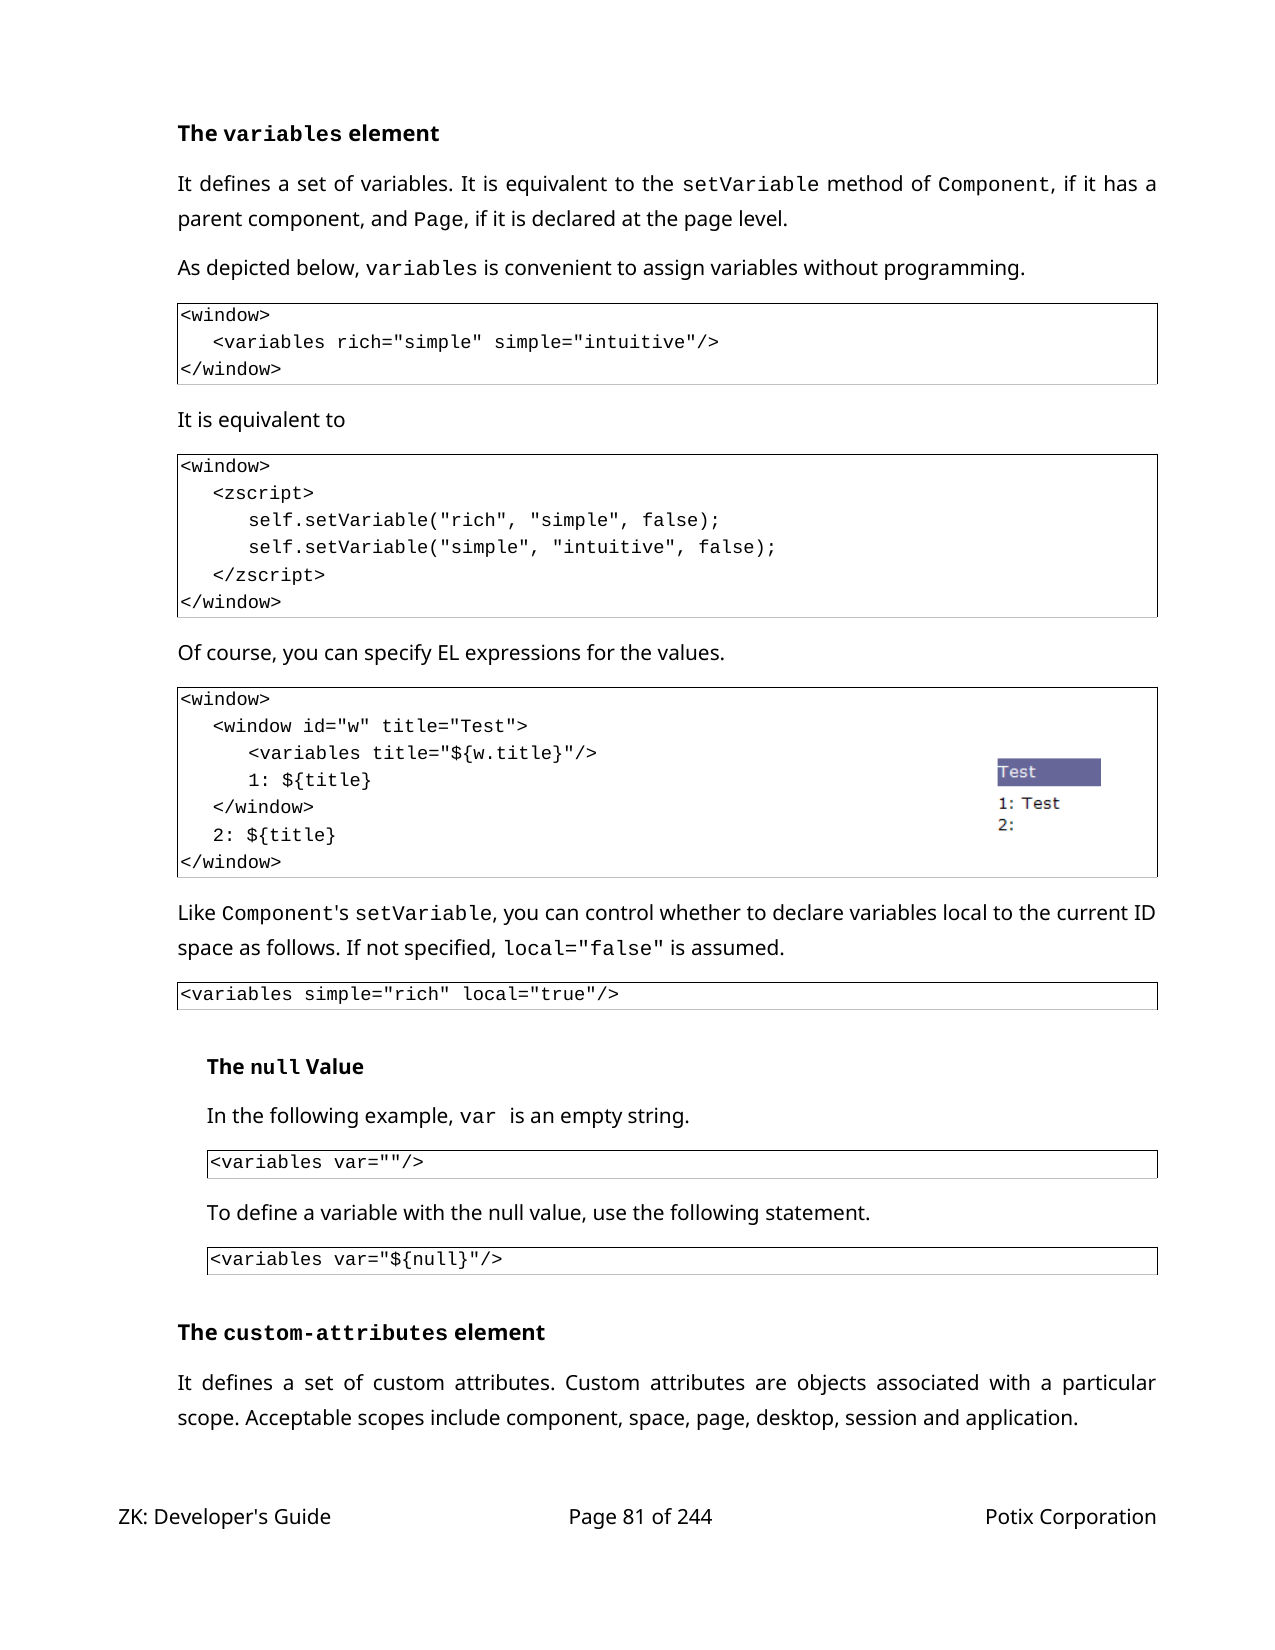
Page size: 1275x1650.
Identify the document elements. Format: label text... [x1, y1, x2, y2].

text <variables simple="rich" local="true"/> [178, 983, 1157, 1009]
text Like Component's setVariable, you can control whether to declare variables local to the current ID space as follows. If not specified, local="false" is assumed. [177, 898, 1157, 962]
text self.setVariable("simple", "intuitive", false); [178, 535, 1157, 560]
text <zscript> [178, 481, 1157, 505]
text [1101, 795, 1157, 819]
text <window> [178, 304, 1157, 327]
picture [994, 756, 1101, 833]
subtitle The custom-attributes element [177, 1317, 1157, 1347]
text 1: ${title} [178, 768, 994, 792]
text In the following example, var is an empty string. [207, 1101, 1157, 1130]
text </window> [178, 850, 1157, 877]
text It defines a set of custom attributes. Custom attributes are objects associated with a particular scope. Acceptable scopes include component, space, page, desktop, session and application. [177, 1368, 1157, 1431]
text <variables var=""/> [208, 1151, 1157, 1178]
subtitle The null Value [207, 1052, 1157, 1081]
text self.setVariable("rich", "simple", false); [178, 508, 1157, 532]
text </window> [178, 795, 994, 819]
text <variables var="${null}"/> [208, 1248, 1157, 1274]
text <window> [178, 455, 1157, 478]
text </window> [178, 357, 1157, 384]
text <variables rich="simple" simple="intuitive"/> [178, 330, 1157, 354]
text [1101, 768, 1157, 792]
text It defines a set of variables. It is equivalent to the setVariable method of Component, if it has a parent component, and Page, if it is declared at the page level. [177, 169, 1157, 233]
text It is equivalent to [177, 405, 1157, 433]
text Of course, you can specify EL expressions for the values. [177, 638, 1157, 666]
text <variables title="${w.title}"/> [178, 741, 1157, 765]
text <window> [178, 688, 1157, 711]
text As depicted below, variables is convenient to assign variables without programming. [177, 253, 1157, 282]
text <window id="w" title="Test"> [178, 714, 1157, 738]
text </window> [178, 590, 1157, 617]
subtitle The variables element [177, 118, 1157, 148]
text 2: ${title} [178, 822, 1157, 847]
text </zscript> [178, 563, 1157, 587]
text To define a variable with the null value, use the following statement. [207, 1198, 1157, 1227]
